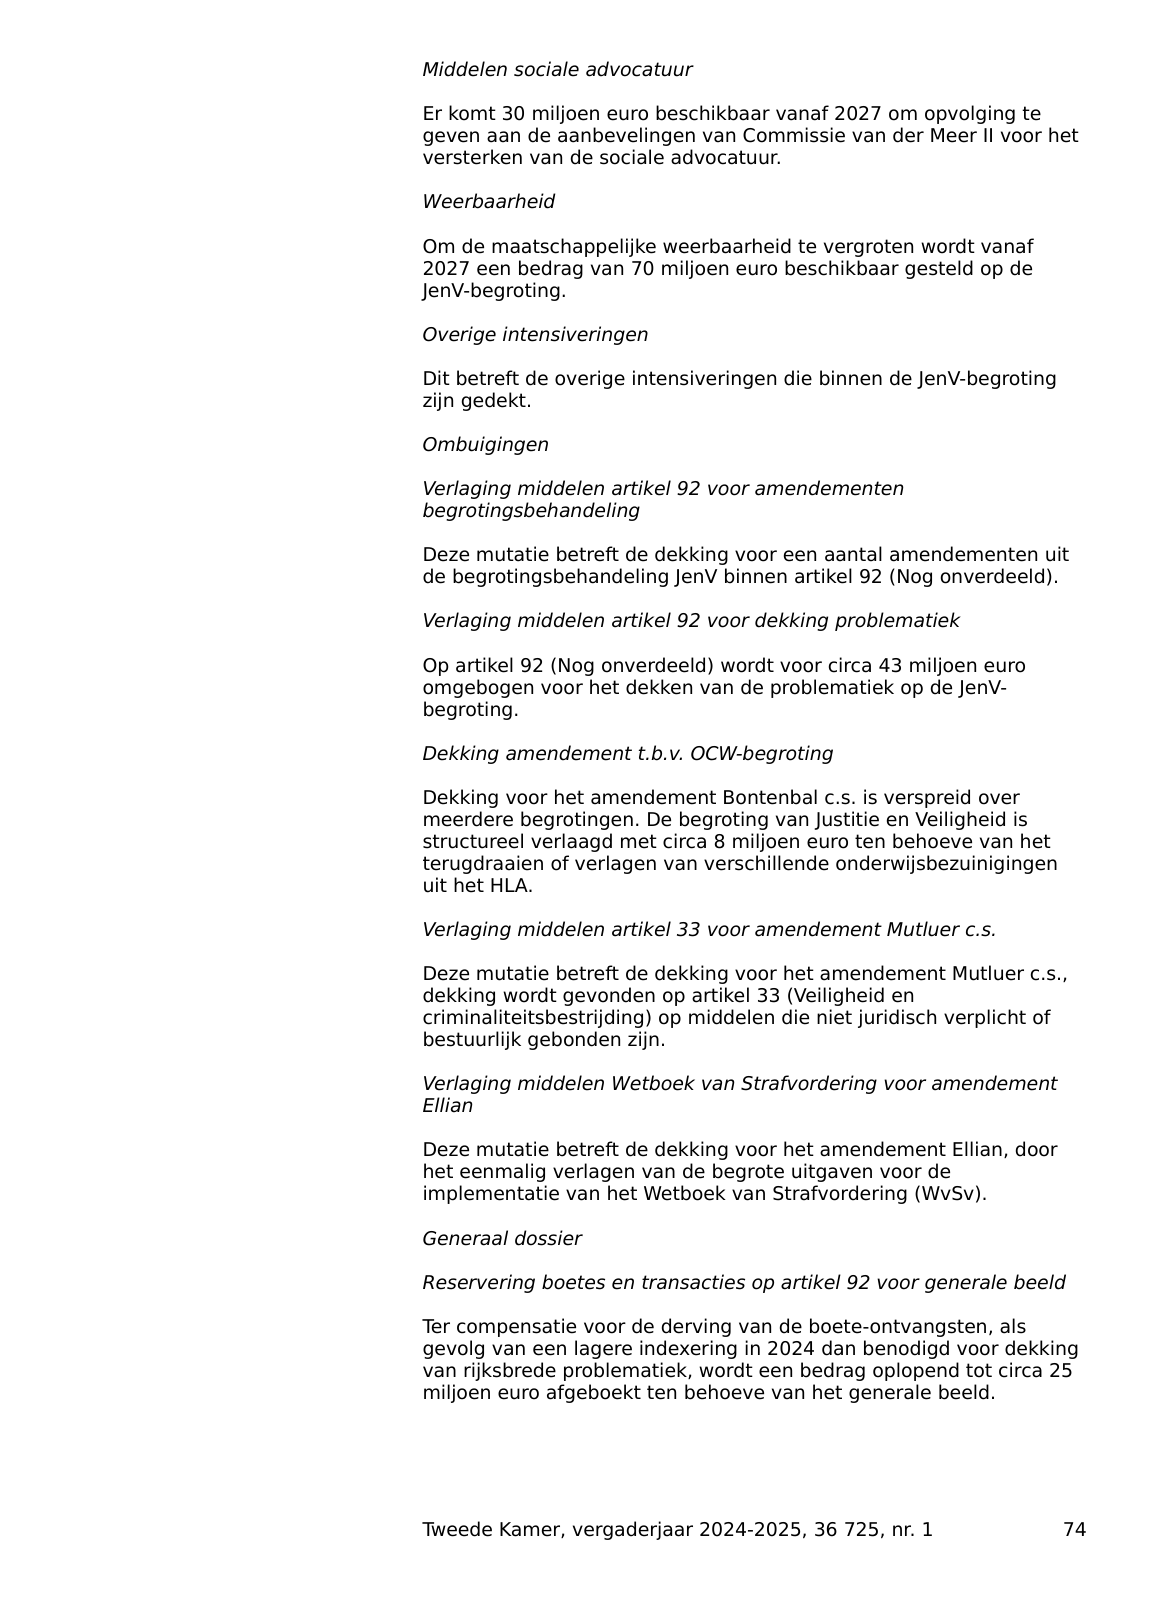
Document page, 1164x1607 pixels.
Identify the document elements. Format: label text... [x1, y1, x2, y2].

text Dit betreft de overige intensiveringen die binnen de JenV-begroting zijn gedekt. [422, 368, 1087, 412]
subtitle Overige intensiveringen [422, 324, 1087, 346]
subtitle Middelen sociale advocatuur [422, 59, 1087, 81]
subtitle Verlaging middelen artikel 92 voor dekking problematiek [422, 610, 1087, 632]
text Deze mutatie betreft de dekking voor een aantal amendementen uit de begrotingsbehandeling JenV binnen artikel 92 (Nog onverdeeld). [422, 544, 1087, 588]
subtitle Ombuigingen [422, 434, 1087, 456]
subtitle Verlaging middelen Wetboek van Strafvordering voor amendement Ellian [422, 1073, 1087, 1117]
text Er komt 30 miljoen euro beschikbaar vanaf 2027 om opvolging te geven aan de aanbevelingen van Commissie van der Meer II voor het versterken van de sociale advocatuur. [422, 103, 1087, 169]
text Ter compensatie voor de derving van de boete-ontvangsten, als gevolg van een lagere indexering in 2024 dan benodigd voor dekking van rijksbrede problematiek, wordt een bedrag oplopend tot circa 25 miljoen euro afgeboekt ten behoeve van het generale beeld. [422, 1316, 1087, 1404]
subtitle Verlaging middelen artikel 33 voor amendement Mutluer c.s. [422, 919, 1087, 941]
text Deze mutatie betreft de dekking voor het amendement Ellian, door het eenmalig verlagen van de begrote uitgaven voor de implementatie van het Wetboek van Strafvordering (WvSv). [422, 1139, 1087, 1205]
text Dekking voor het amendement Bontenbal c.s. is verspreid over meerdere begrotingen. De begroting van Justitie en Veiligheid is structureel verlaagd met circa 8 miljoen euro ten behoeve van het terugdraaien of verlagen van verschillende onderwijsbezuinigingen uit het HLA. [422, 787, 1087, 897]
subtitle Generaal dossier [422, 1227, 1087, 1249]
subtitle Weerbaarheid [422, 191, 1087, 213]
text Op artikel 92 (Nog onverdeeld) wordt voor circa 43 miljoen euro omgebogen voor het dekken van de problematiek op de JenV-begroting. [422, 654, 1087, 721]
text Deze mutatie betreft de dekking voor het amendement Mutluer c.s., dekking wordt gevonden op artikel 33 (Veiligheid en criminaliteitsbestrijding) op middelen die niet juridisch verplicht of bestuurlijk gebonden zijn. [422, 963, 1087, 1051]
text Om de maatschappelijke weerbaarheid te vergroten wordt vanaf 2027 een bedrag van 70 miljoen euro beschikbaar gesteld op de JenV-begroting. [422, 236, 1087, 301]
subtitle Reservering boetes en transacties op artikel 92 voor generale beeld [422, 1272, 1087, 1294]
subtitle Verlaging middelen artikel 92 voor amendementen begrotingsbehandeling [422, 478, 1087, 522]
subtitle Dekking amendement t.b.v. OCW-begroting [422, 743, 1087, 765]
